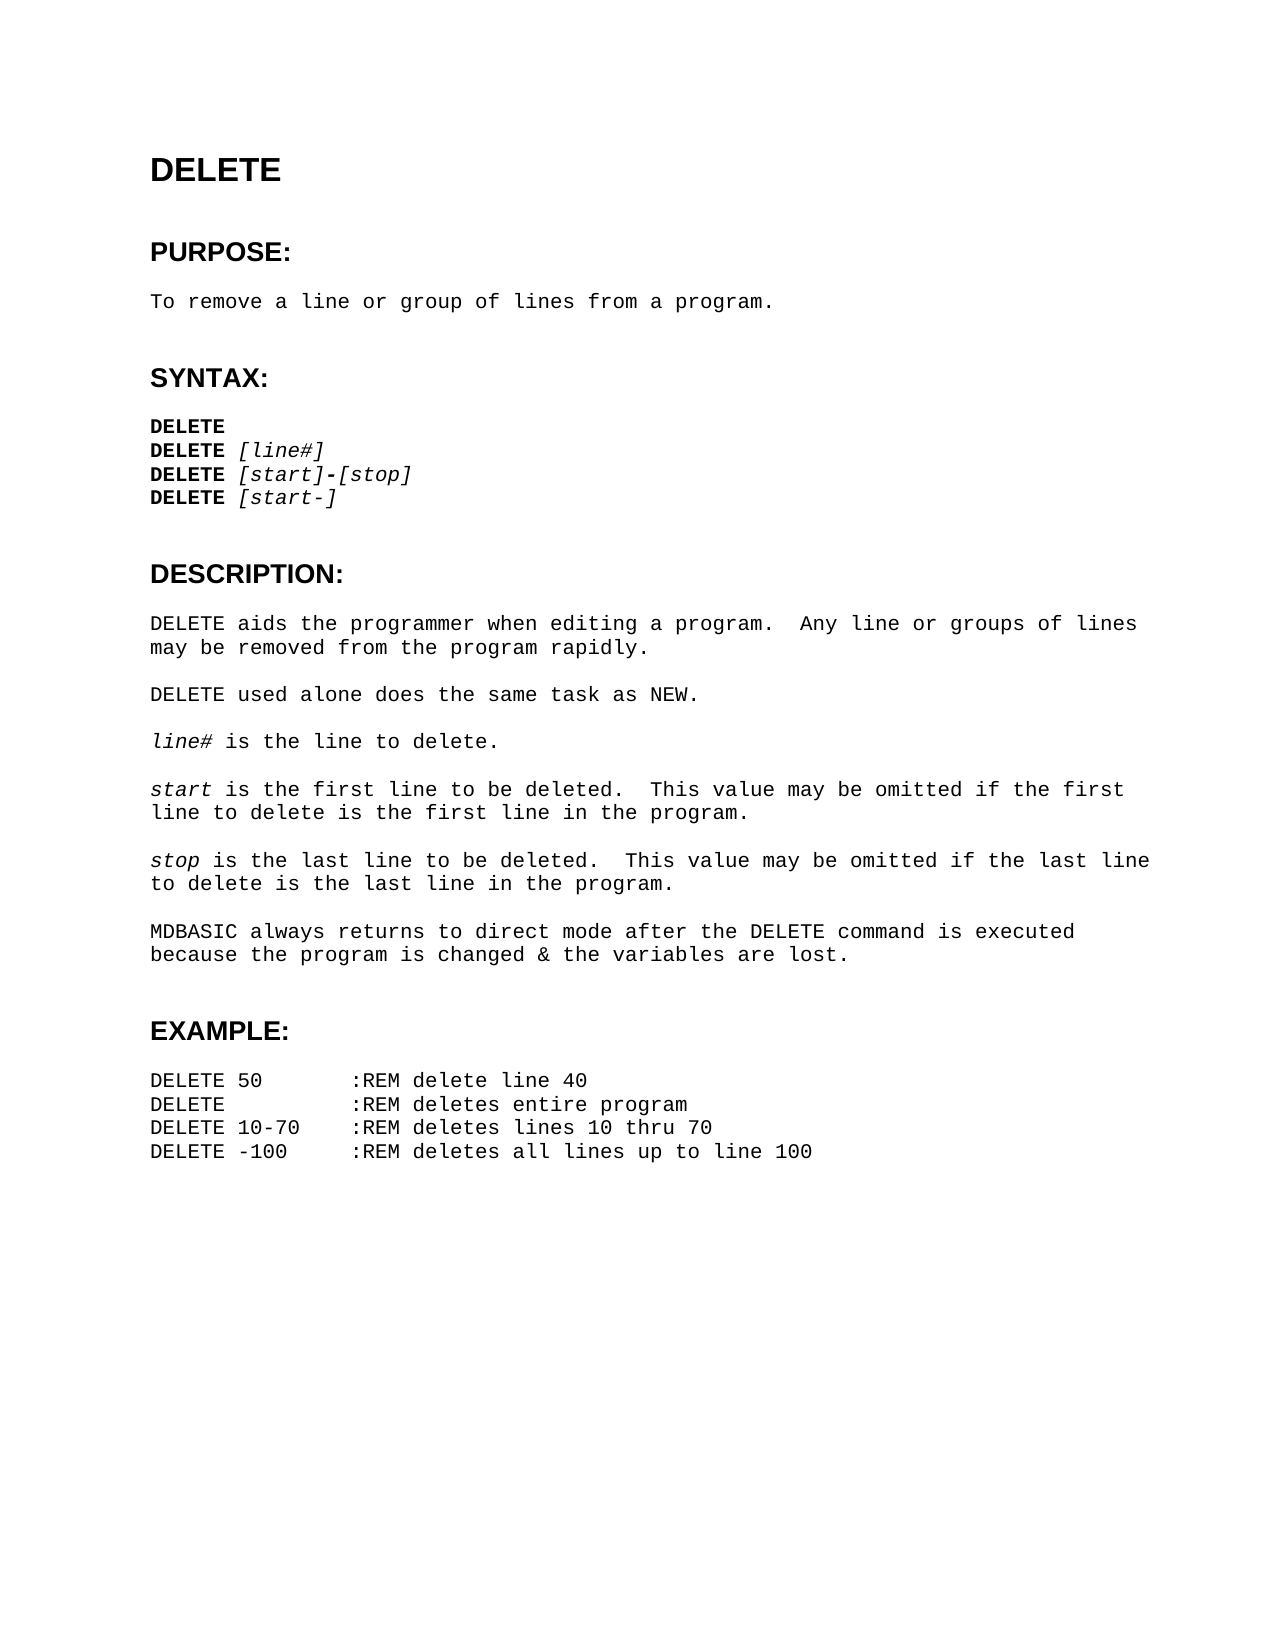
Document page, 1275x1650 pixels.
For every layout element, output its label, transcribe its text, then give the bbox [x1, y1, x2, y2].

text DELETE aids the programmer when editing a program. Any line or groups of lines may be removed from the program rapidly. [150, 613, 1162, 661]
text MDBASIC always returns to direct mode after the DELETE command is executed because the program is changed & the variables are lost. [150, 921, 1162, 968]
text DELETE [150, 416, 1162, 440]
text DELETE [line#] [150, 440, 1162, 464]
text DELETE 50 :REM delete line 40 [150, 1070, 1162, 1094]
text DELETE used alone does the same task as NEW. [150, 684, 1162, 708]
text DELETE :REM deletes entire program [150, 1094, 1162, 1117]
text stop is the last line to be deleted. This value may be omitted if the last line to delete is the last line in the program. [150, 850, 1162, 897]
text DESCRIPTION: [150, 558, 1162, 589]
text DELETE [start]-[stop] [150, 464, 1162, 487]
text PURPOSE: [150, 236, 1162, 267]
text line# is the line to delete. [150, 731, 1162, 755]
text DELETE -100 :REM deletes all lines up to line 100 [150, 1141, 1162, 1165]
text EXAMPLE: [150, 1015, 1162, 1046]
text To remove a line or group of lines from a program. [150, 291, 1162, 314]
text DELETE 10-70 :REM deletes lines 10 thru 70 [150, 1117, 1162, 1141]
text DELETE [150, 150, 1162, 188]
text DELETE [start-] [150, 487, 1162, 511]
text SYNTAX: [150, 362, 1162, 393]
text start is the first line to be deleted. This value may be omitted if the first line to delete is the first line in the program. [150, 779, 1162, 826]
